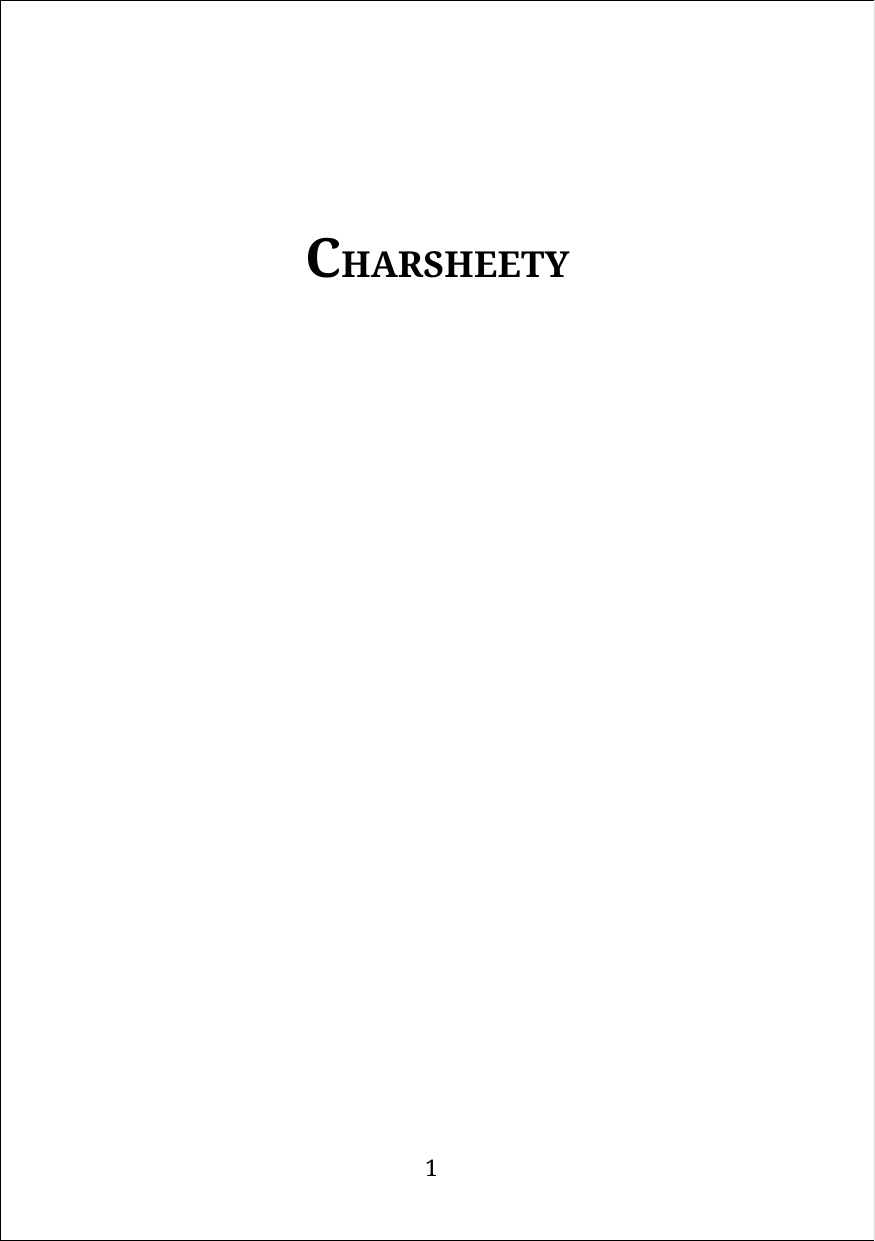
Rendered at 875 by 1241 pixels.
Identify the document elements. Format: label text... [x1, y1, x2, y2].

subtitle Charsheety [118, 219, 756, 293]
